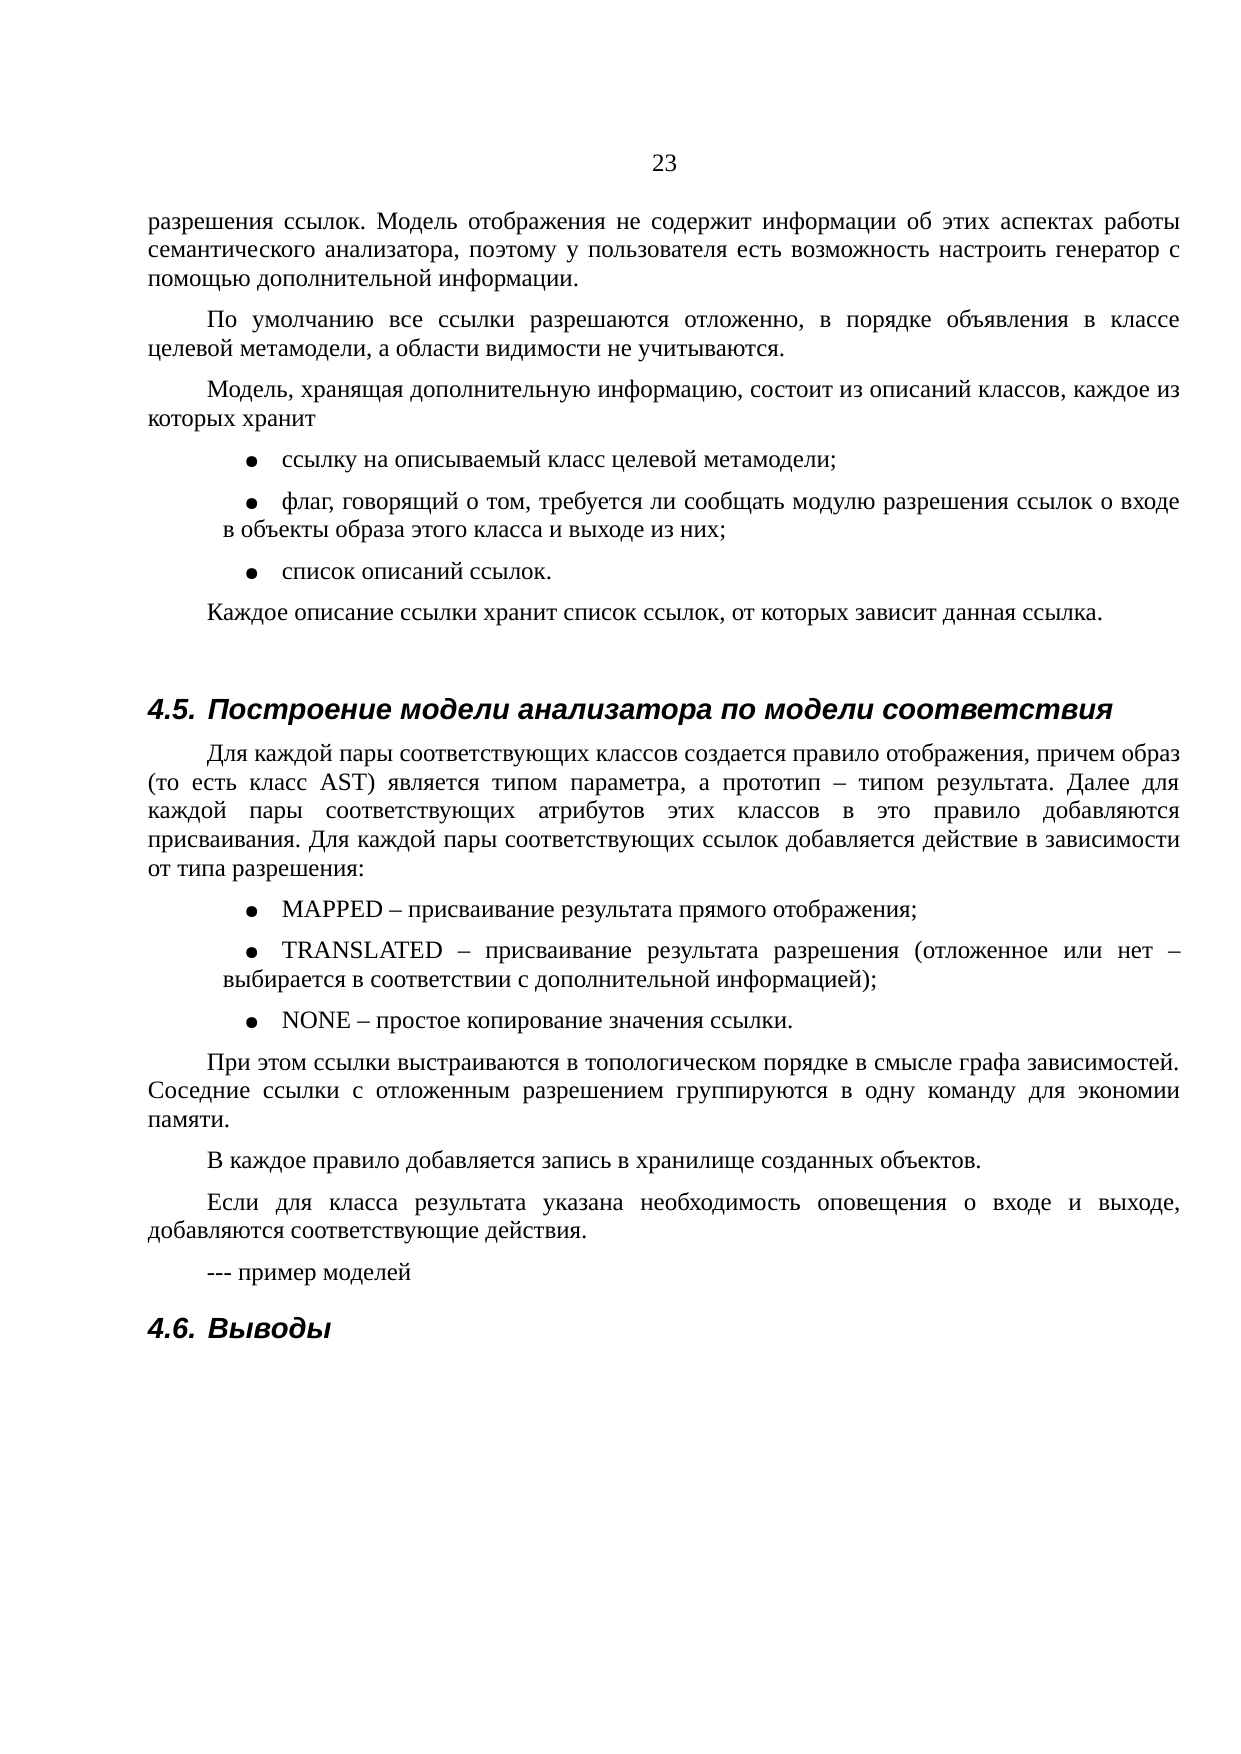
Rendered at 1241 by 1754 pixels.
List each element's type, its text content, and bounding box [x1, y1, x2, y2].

list флаг, говорящий о том, требуется ли сообщать модулю разрешения ссылок о входе в объекты образа этого класса и выходе из них; [185, 486, 1181, 543]
text При этом ссылки выстраиваются в топологическом порядке в смысле графа зависимостей. Соседние ссылки с отложенным разрешением группируются в одну команду для экономии памяти. [148, 1047, 1181, 1133]
subtitle Выводы [148, 1311, 1181, 1344]
text Модель, хранящая дополнительную информацию, состоит из описаний классов, каждое из которых хранит [148, 374, 1181, 432]
list список описаний ссылок. [185, 556, 1181, 584]
list TRANSLATED – присваивание результата разрешения (отложенное или нет – выбирается в соответствии с дополнительной информацией); [185, 936, 1181, 993]
text В каждое правило добавляется запись в хранилище созданных объектов. [148, 1146, 1181, 1174]
subtitle Построение модели анализатора по модели соответствия [148, 692, 1181, 726]
text Если для класса результата указана необходимость оповещения о входе и выходе, добавляются соответствующие действия. [148, 1187, 1181, 1244]
text Для каждой пары соответствующих классов создается правило отображения, причем образ (то есть класс AST) является типом параметра, а прототип – типом результата. Далее для каждой пары соответствующих атрибутов этих классов в это правило добавляются присваивания. Для каждой пары соответствующих ссылок добавляется действие в зависимости от типа разрешения: [148, 738, 1181, 882]
list ссылку на описываемый класс целевой метамодели; [185, 444, 1181, 473]
text Каждое описание ссылки хранит список ссылок, от которых зависит данная ссылка. [148, 597, 1181, 626]
list MAPPED – присваивание результата прямого отображения; [185, 894, 1181, 923]
text --- пример моделей [148, 1257, 1181, 1286]
text разрешения ссылок. Модель отображения не содержит информации об этих аспектах работы семантического анализатора, поэтому у пользователя есть возможность настроить генератор с помощью дополнительной информации. [148, 206, 1181, 292]
text По умолчанию все ссылки разрешаются отложенно, в порядке объявления в классе целевой метамодели, а области видимости не учитываются. [148, 304, 1181, 362]
list NONE – простое копирование значения ссылки. [185, 1006, 1181, 1034]
